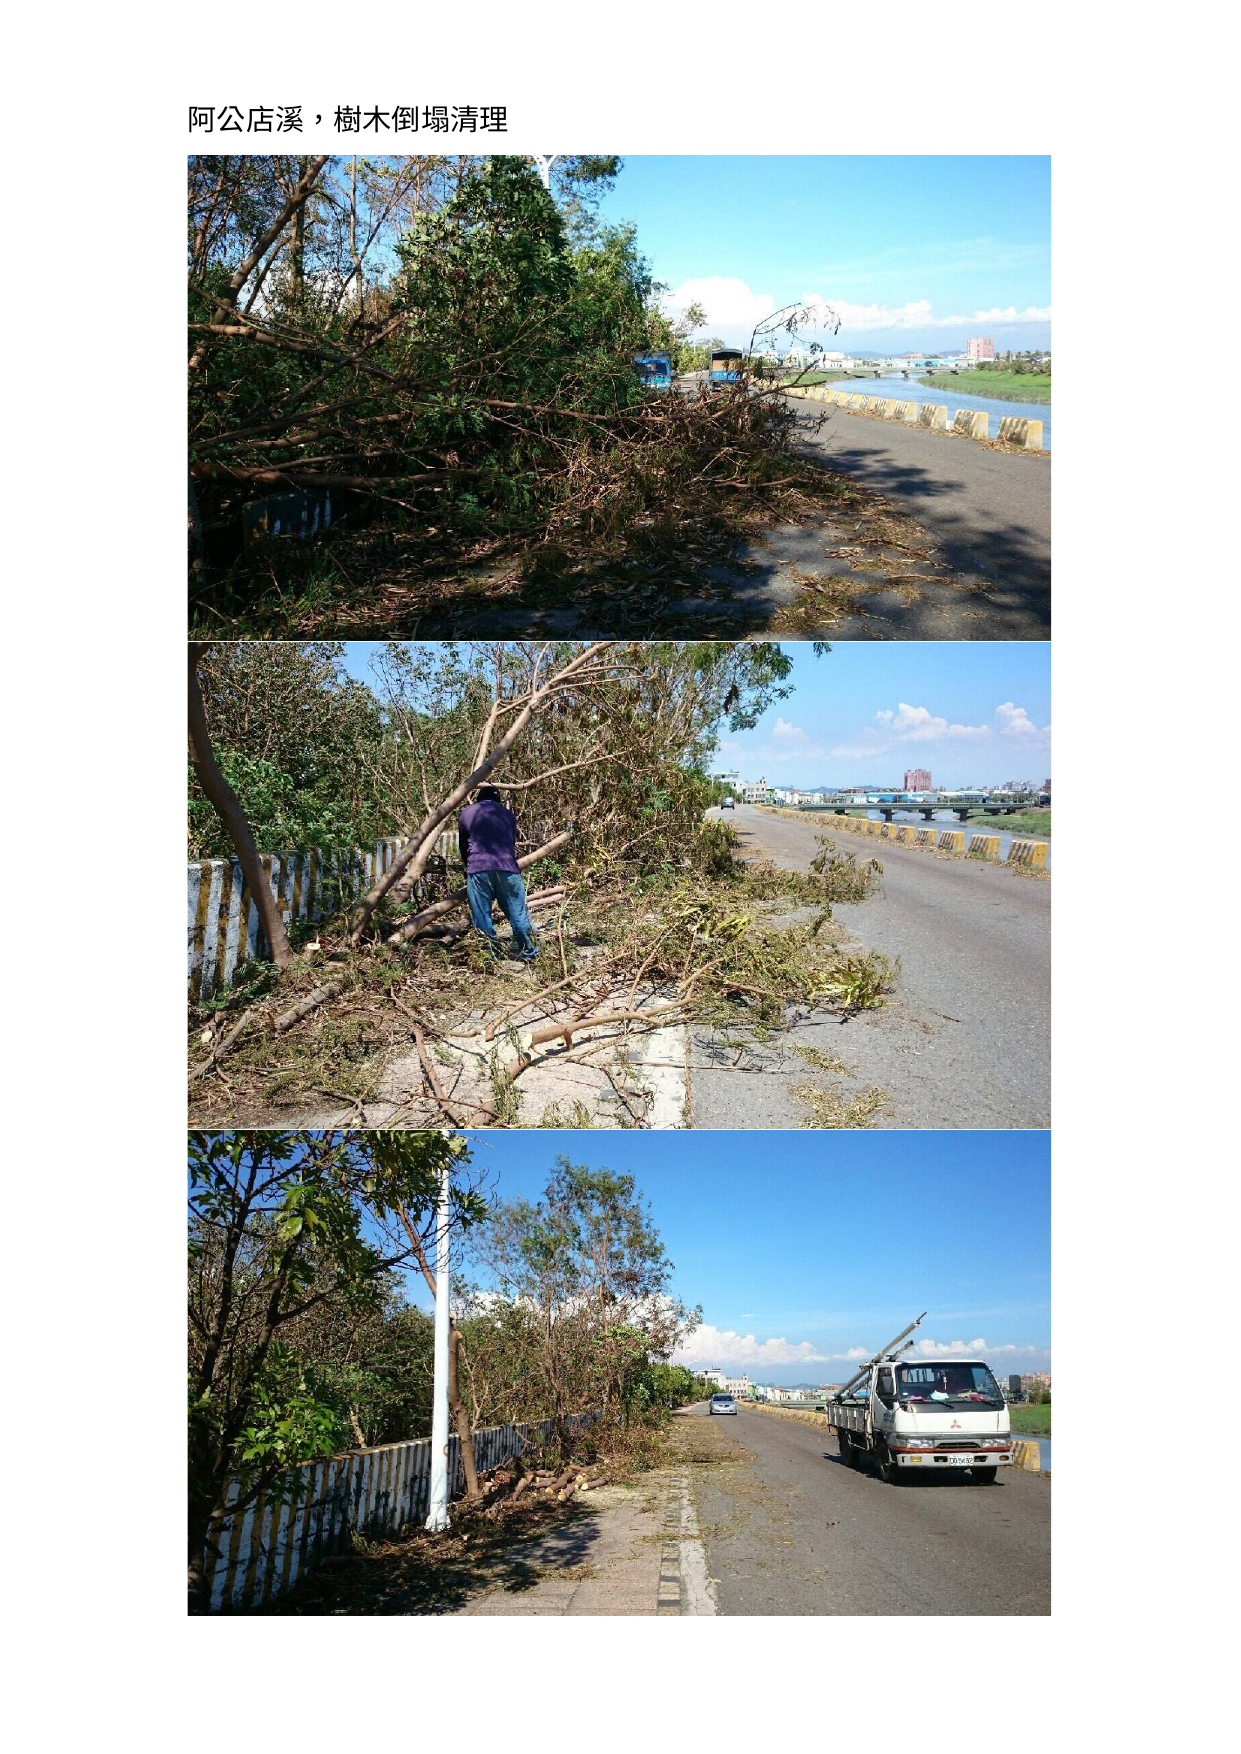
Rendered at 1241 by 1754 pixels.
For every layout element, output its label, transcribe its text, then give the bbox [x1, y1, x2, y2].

picture [187, 1130, 1052, 1616]
text 阿公店溪，樹木倒塌清理 [187, 80, 1053, 155]
picture [187, 155, 1052, 641]
picture [187, 642, 1052, 1129]
